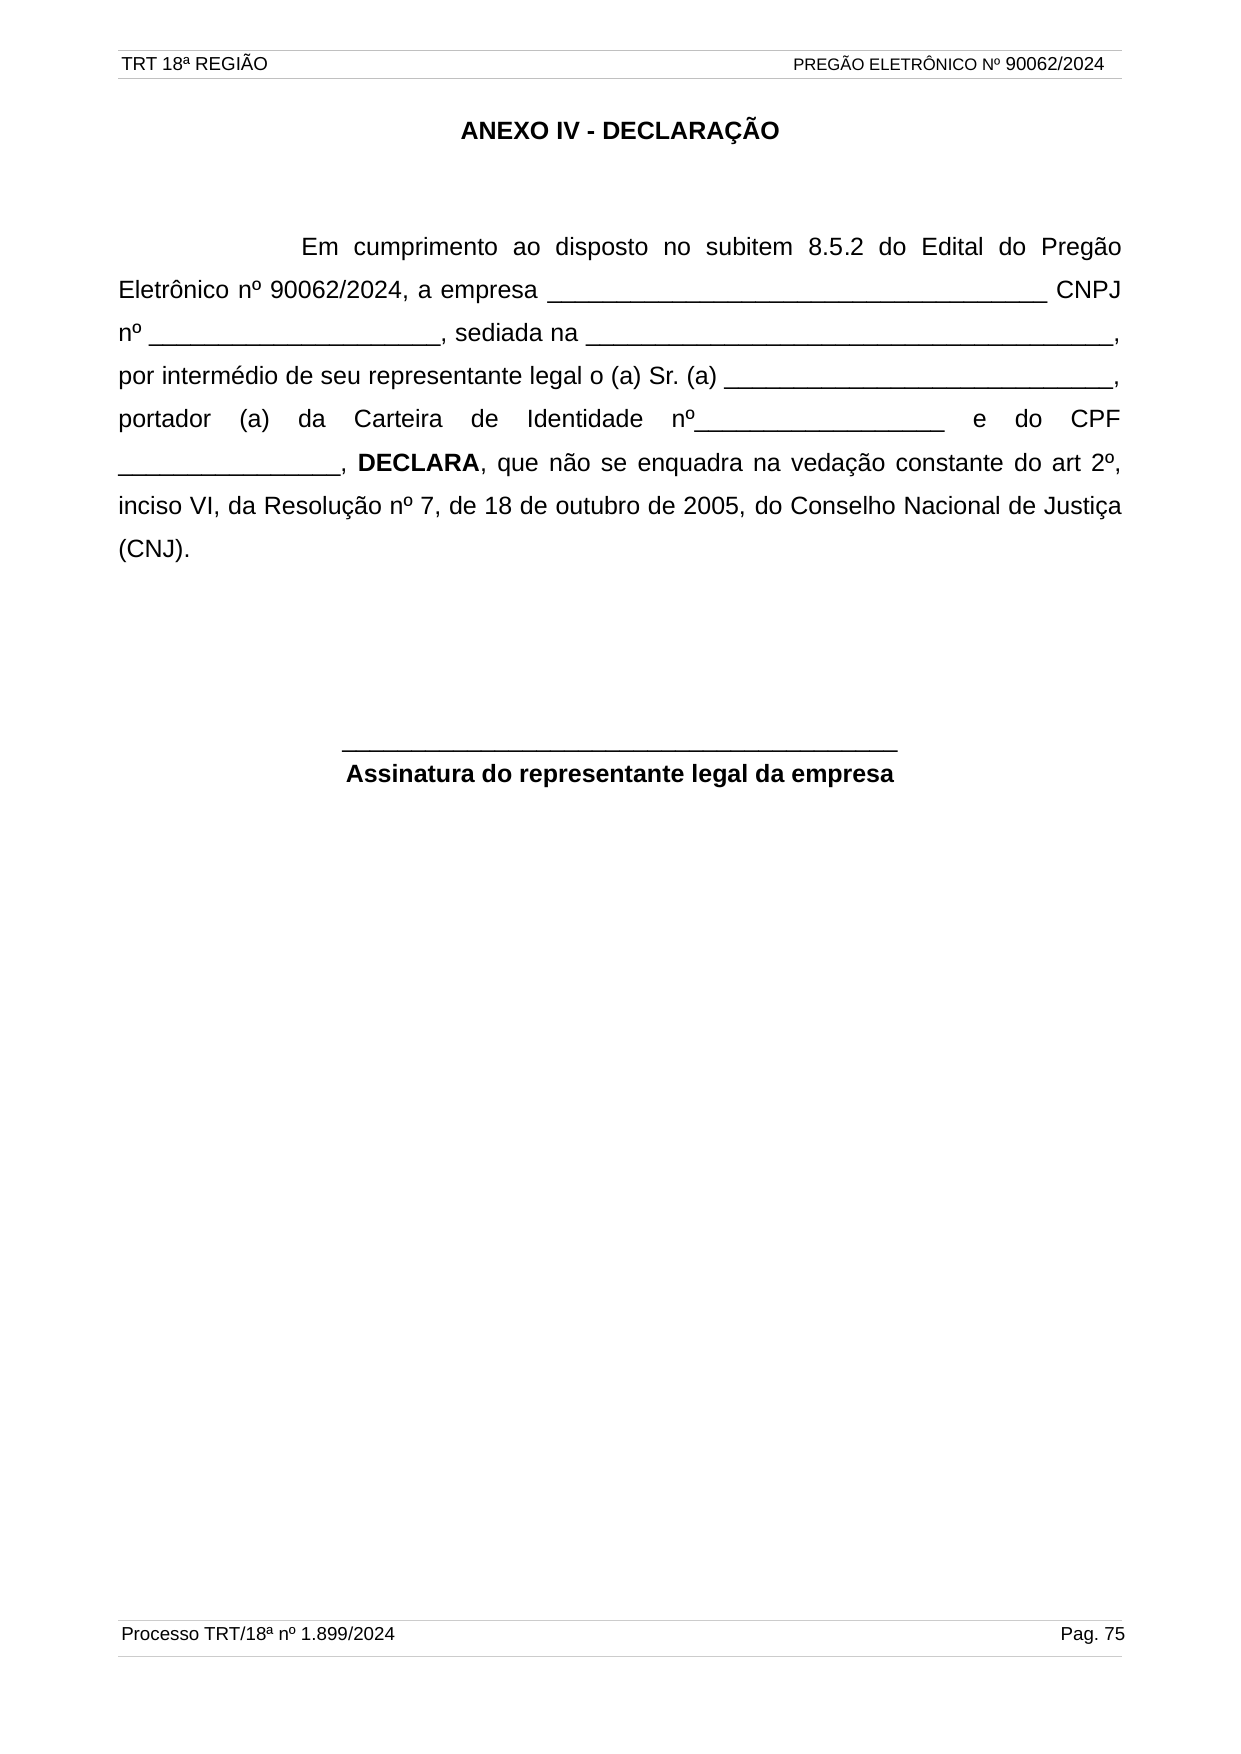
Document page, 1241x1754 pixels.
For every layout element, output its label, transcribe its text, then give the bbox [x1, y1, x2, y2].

text Assinatura do representante legal da empresa [118, 753, 1122, 788]
text Em cumprimento ao disposto no subitem 8.5.2 do Edital do Pregão Eletrônico nº 90062/2024, a empresa ____________________________________ CNPJ nº _____________________, sediada na ______________________________________, por intermédio de seu representante legal o (a) Sr. (a) ____________________________, portador (a) da Carteira de Identidade nº__________________ e do CPF ________________, DECLARA, que não se enquadra na vedação constante do art 2º, inciso VI, da Resolução nº 7, de 18 de outubro de 2005, do Conselho Nacional de Justiça (CNJ). [118, 232, 1122, 562]
text ANEXO IV - DECLARAÇÃO [118, 116, 1122, 144]
text ________________________________________ [118, 724, 1122, 753]
